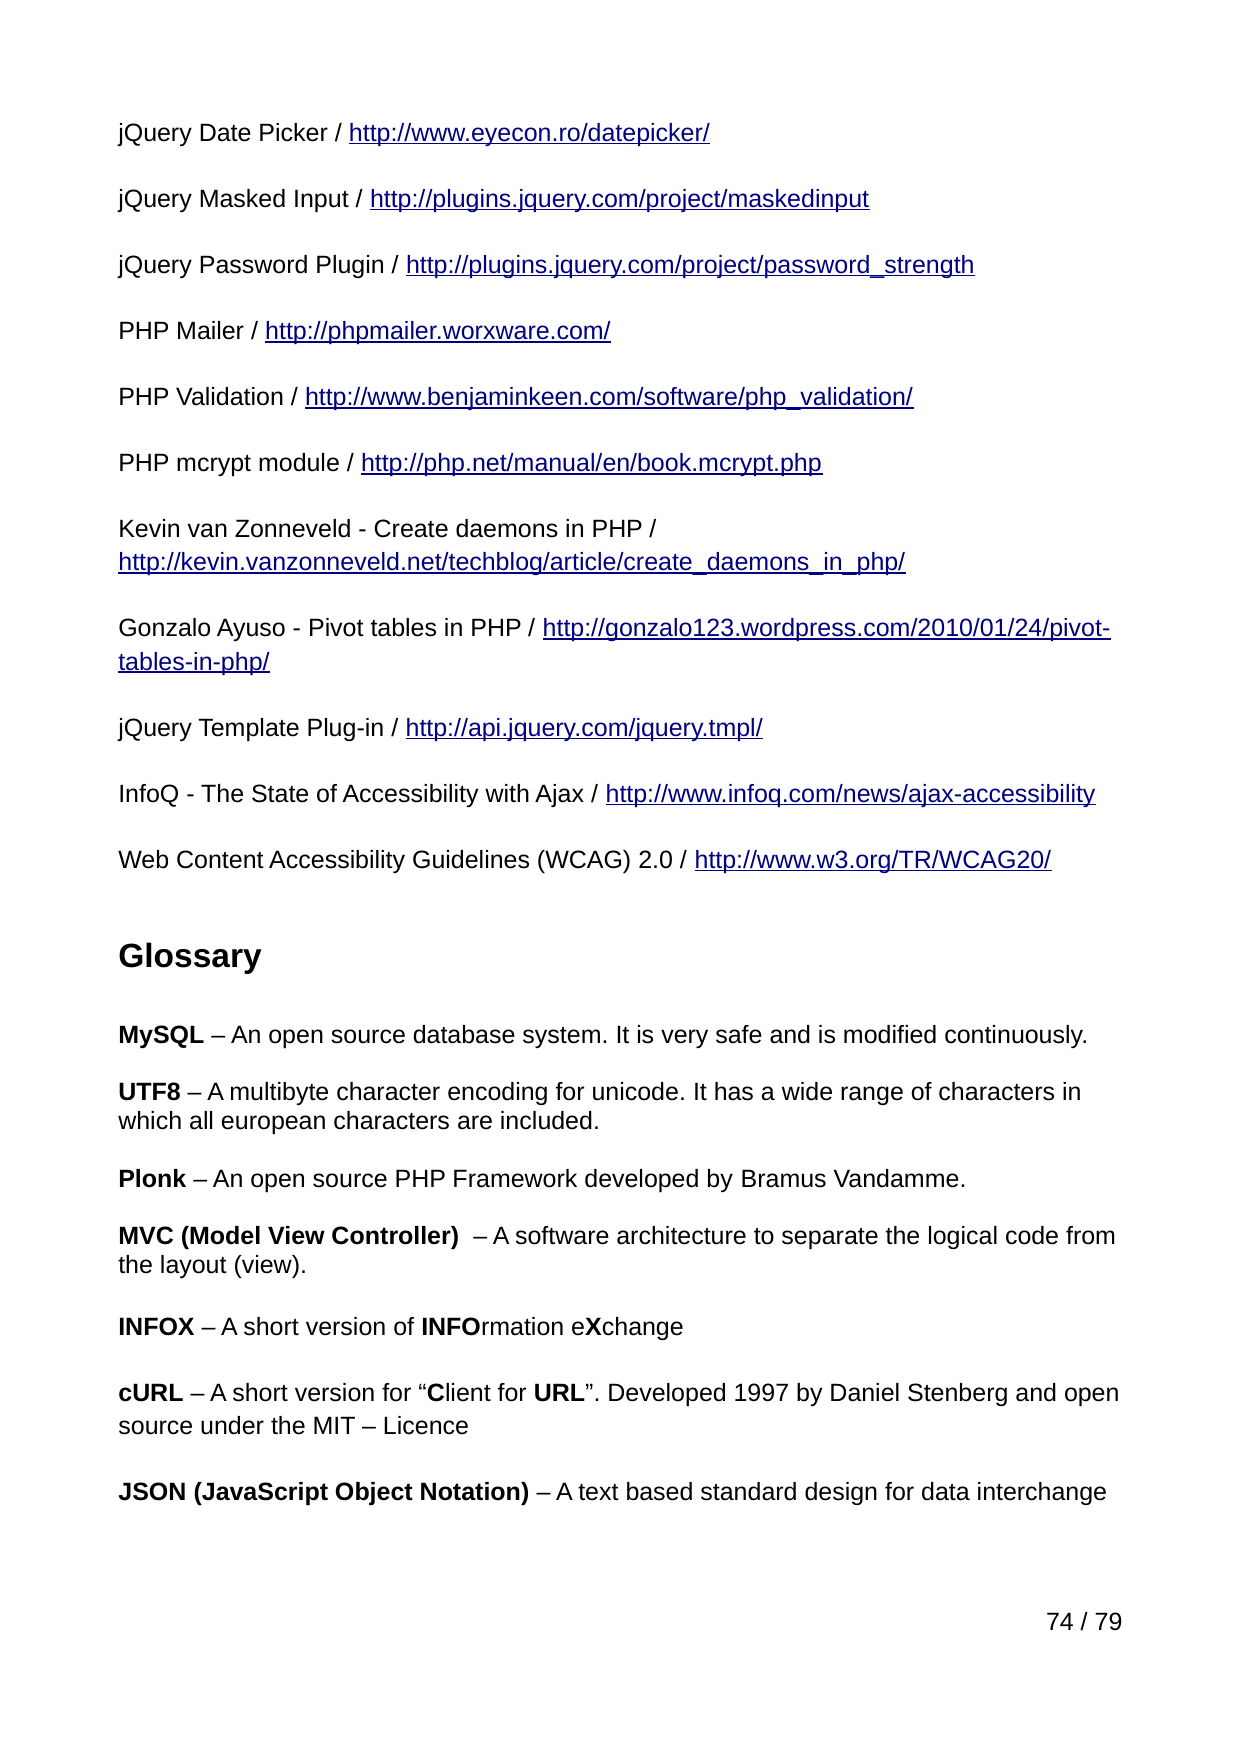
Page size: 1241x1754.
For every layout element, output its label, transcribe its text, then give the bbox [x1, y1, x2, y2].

text jQuery Date Picker / http://www.eyecon.ro/datepicker/ [118, 118, 1122, 147]
text UTF8 – A multibyte character encoding for unicode. It has a wide range of characters in which all european characters are included. [118, 1077, 1122, 1135]
text Web Content Accessibility Guidelines (WCAG) 2.0 / http://www.w3.org/TR/WCAG20/ [118, 844, 1122, 873]
text INFOX – A short version of INFOrmation eXchange [118, 1312, 1122, 1340]
subtitle Glossary [118, 936, 1122, 974]
text Plonk – An open source PHP Framework developed by Bramus Vandamme. [118, 1163, 1122, 1192]
text InfoQ - The State of Accessibility with Ajax / http://www.infoq.com/news/ajax-accessibility [118, 778, 1122, 807]
text MVC (Model View Controller) – A software architecture to separate the logical code from the layout (view). [118, 1221, 1122, 1278]
text jQuery Password Plugin / http://plugins.jquery.com/project/password_strength [118, 250, 1122, 279]
text jQuery Masked Input / http://plugins.jquery.com/project/maskedinput [118, 184, 1122, 246]
text PHP Mailer / http://phpmailer.worxware.com/ [118, 316, 1122, 345]
text JSON (JavaScript Object Notation) – A text based standard design for data interchange [118, 1477, 1122, 1505]
text PHP Validation / http://www.benjaminkeen.com/software/php_validation/ [118, 349, 1122, 411]
text Kevin van Zonneveld - Create daemons in PHP / http://kevin.vanzonneveld.net/techblog/article/create_daemons_in_php/ [118, 514, 1122, 576]
text MySQL – An open source database system. It is very safe and is modified continuously. [118, 1020, 1122, 1048]
text Gonzalo Ayuso - Pivot tables in PHP / http://gonzalo123.wordpress.com/2010/01/24/pivot-tables-in-php/ [118, 613, 1122, 675]
text jQuery Template Plug-in / http://api.jquery.com/jquery.tmpl/ [118, 712, 1122, 741]
text cURL – A short version for “Client for URL”. Developed 1997 by Daniel Stenberg and open source under the MIT – Licence [118, 1378, 1122, 1439]
text PHP mcrypt module / http://php.net/manual/en/book.mcrypt.php [118, 448, 1122, 477]
